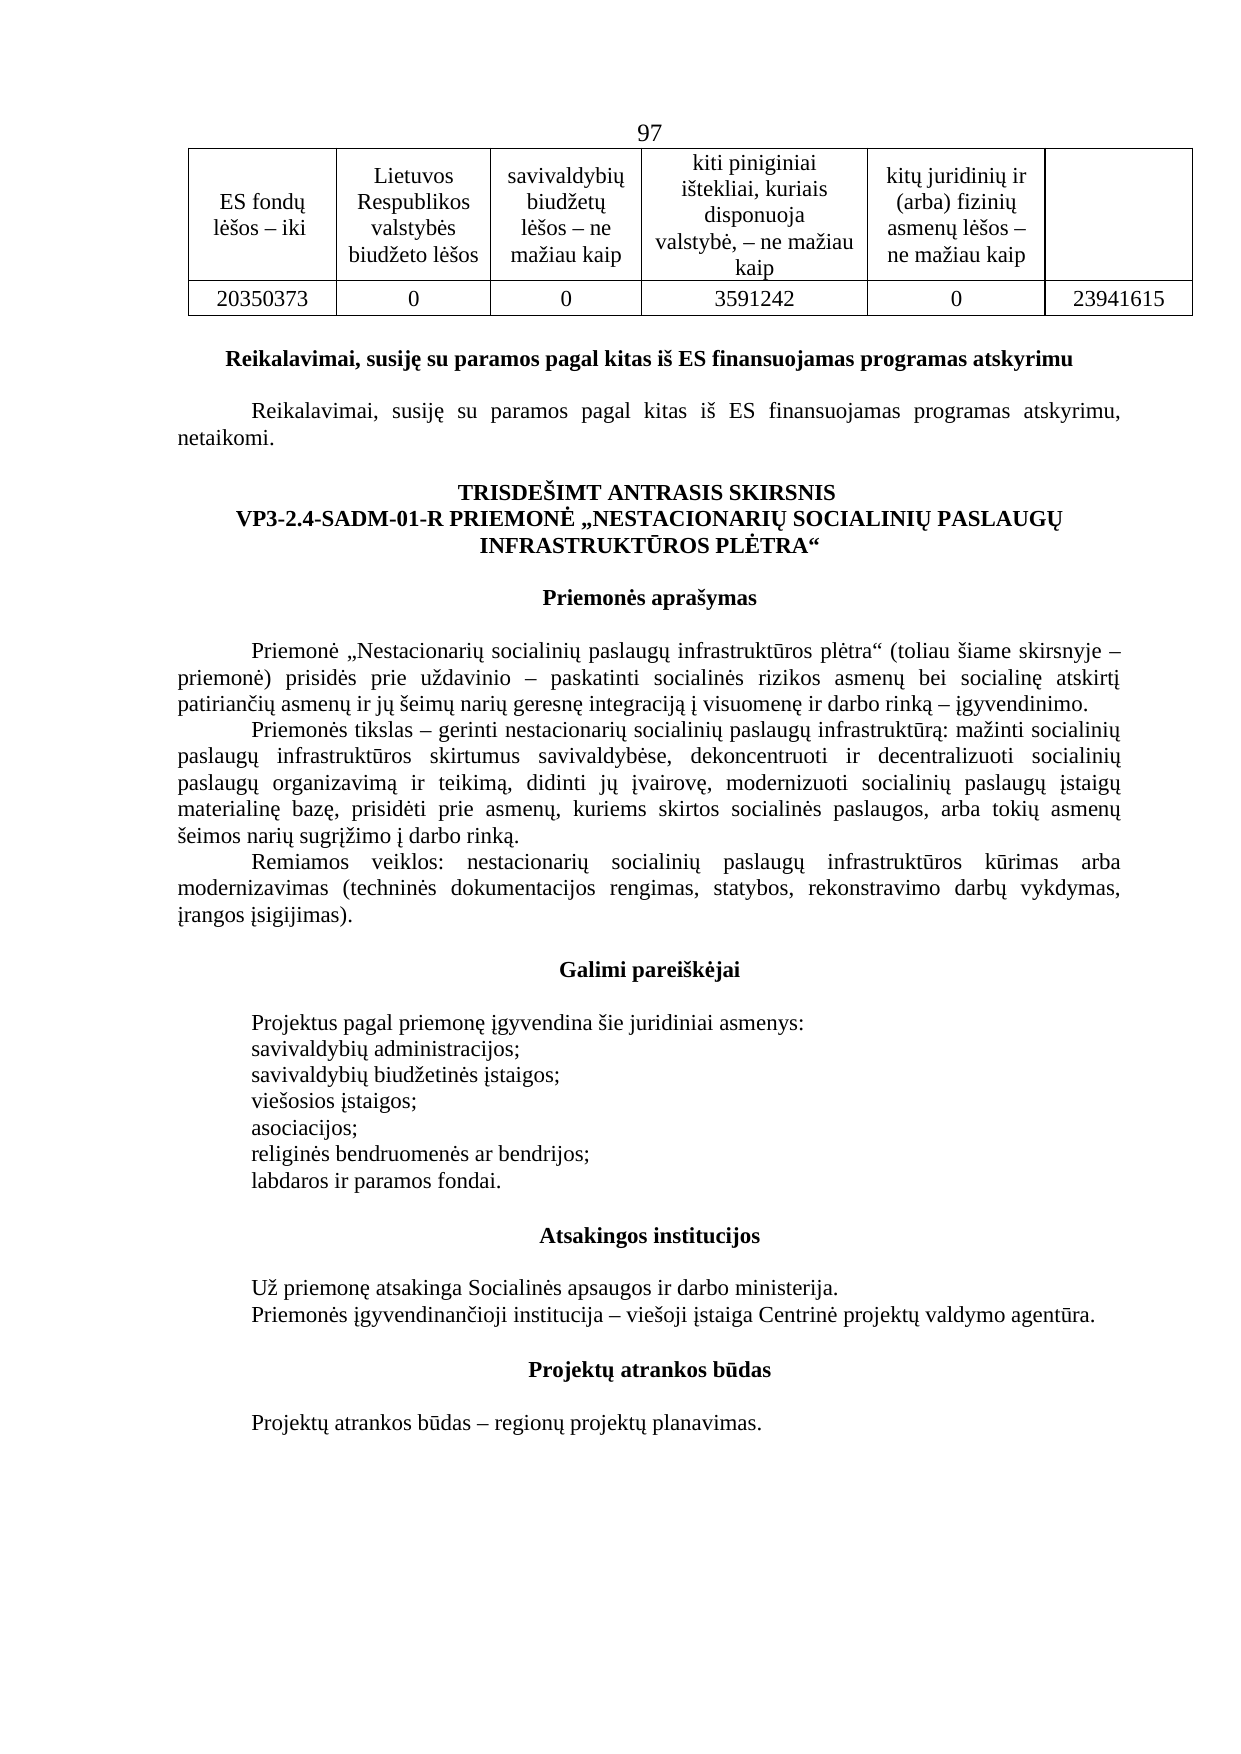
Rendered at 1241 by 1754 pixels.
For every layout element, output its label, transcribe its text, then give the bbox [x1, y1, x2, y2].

text savivaldybių administracijos; [177, 1035, 1122, 1061]
text Projektų atrankos būdas – regionų projektų planavimas. [177, 1409, 1122, 1435]
table_cell savivaldybių biudžetų lėšos – ne mažiau kaip [491, 149, 641, 280]
text Priemonė „Nestacionarių socialinių paslaugų infrastruktūros plėtra“ (toliau šiame skirsnyje – priemonė) prisidės prie uždavinio – paskatinti socialinės rizikos asmenų bei socialinę atskirtį patiriančių asmenų ir jų šeimų narių geresnę integraciją į visuomenę ir darbo rinką – įgyvendinimo. [177, 637, 1122, 716]
text Remiamos veiklos: nestacionarių socialinių paslaugų infrastruktūros kūrimas arba modernizavimas (techninės dokumentacijos rengimas, statybos, rekonstravimo darbų vykdymas, įrangos įsigijimas). [177, 848, 1122, 927]
table_cell ES fondų lėšos – iki [189, 149, 336, 280]
text Priemonės įgyvendinančioji institucija – viešoji įstaiga Centrinė projektų valdymo agentūra. [177, 1301, 1122, 1327]
text Projektus pagal priemonę įgyvendina šie juridiniai asmenys: [177, 1008, 1122, 1035]
text religinės bendruomenės ar bendrijos; [177, 1140, 1122, 1167]
text Priemonės tikslas – gerinti nestacionarių socialinių paslaugų infrastruktūrą: mažinti socialinių paslaugų infrastruktūros skirtumus savivaldybėse, dekoncentruoti ir decentralizuoti socialinių paslaugų organizavimą ir teikimą, didinti jų įvairovę, modernizuoti socialinių paslaugų įstaigų materialinę bazę, prisidėti prie asmenų, kuriems skirtos socialinės paslaugos, arba tokių asmenų šeimos narių sugrįžimo į darbo rinką. [177, 716, 1122, 848]
table_cell 0 [337, 281, 490, 315]
text Priemonės aprašymas [177, 584, 1122, 611]
text VP3-2.4-SADM-01-R PRIEMONĖ „NESTACIONARIŲ SOCIALINIŲ PASLAUGŲ INFRASTRUKTŪROS PLĖTRA“ [177, 505, 1122, 558]
text viešosios įstaigos; [177, 1088, 1122, 1114]
text Reikalavimai, susiję su paramos pagal kitas iš ES finansuojamas programas atskyrimu [177, 345, 1122, 371]
table_cell 23941615 [1046, 281, 1192, 315]
table_cell kitų juridinių ir (arba) fizinių asmenų lėšos – ne mažiau kaip [868, 149, 1044, 280]
table_cell 3591242 [642, 281, 867, 315]
table_cell 20350373 [189, 281, 336, 315]
text TRISDEŠIMT ANTRASIS SKIRSNIS [177, 479, 1122, 505]
text savivaldybių biudžetinės įstaigos; [177, 1061, 1122, 1088]
text asociacijos; [177, 1114, 1122, 1140]
text Už priemonę atsakinga Socialinės apsaugos ir darbo ministerija. [177, 1274, 1122, 1301]
table_cell 0 [868, 281, 1044, 315]
text Galimi pareiškėjai [177, 956, 1122, 982]
table_cell 0 [491, 281, 641, 315]
table_cell Lietuvos Respublikos valstybės biudžeto lėšos [337, 149, 490, 280]
text Atsakingos institucijos [177, 1222, 1122, 1248]
table_header [1046, 149, 1192, 280]
text Reikalavimai, susiję su paramos pagal kitas iš ES finansuojamas programas atskyrimu, netaikomi. [177, 398, 1122, 450]
text labdaros ir paramos fondai. [177, 1167, 1122, 1193]
text Projektų atrankos būdas [177, 1356, 1122, 1382]
table_cell kiti piniginiai ištekliai, kuriais disponuoja valstybė, – ne mažiau kaip [642, 149, 867, 280]
